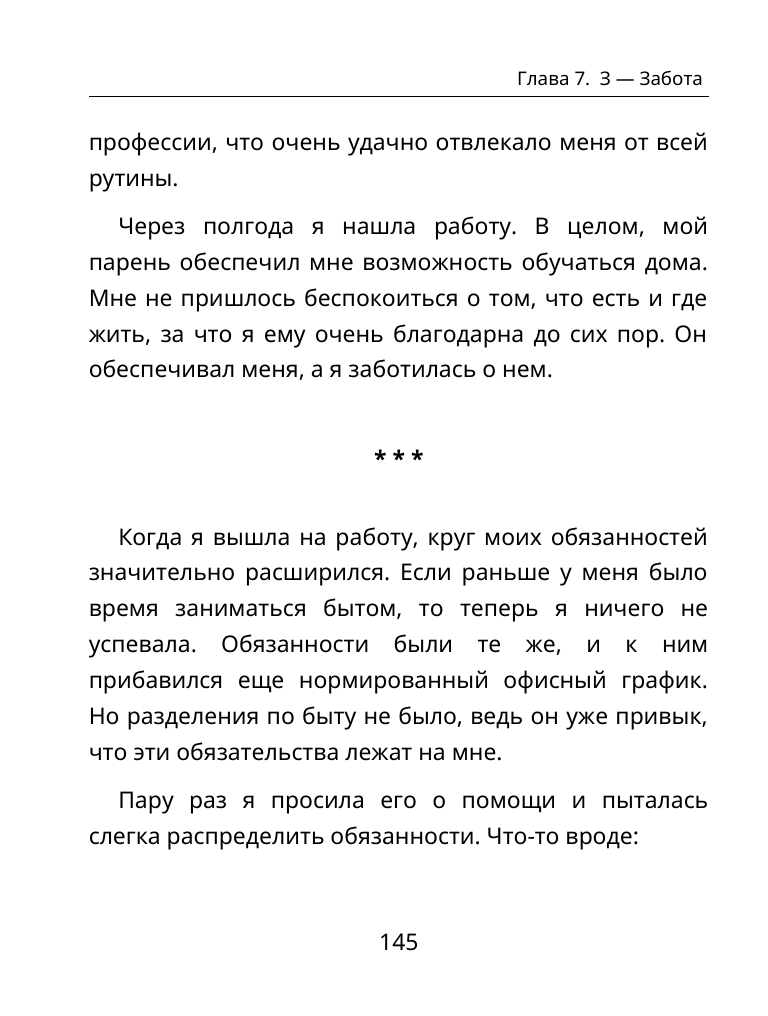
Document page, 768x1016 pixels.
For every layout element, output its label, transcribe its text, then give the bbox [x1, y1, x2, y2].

text Через полгода я нашла работу. В целом, мой парень обеспечил мне возможность обучаться дома. Мне не пришлось беспокоиться о том, что есть и где жить, за что я ему очень благодарна до сих пор. Он обеспечивал меня, а я заботилась о нем. [88, 210, 709, 385]
text профессии, что очень удачно отвлекало меня от всей рутины. [88, 126, 709, 193]
subtitle * * * [88, 443, 709, 474]
text Когда я вышла на работу, круг моих обязанностей значительно расширился. Если раньше у меня было время заниматься бытом, то теперь я ничего не успевала. Обязанности были те же, и к ним прибавился еще нормированный офисный график. Но разделения по быту не было, ведь он уже привык, что эти обязательства лежат на мне. [88, 520, 709, 767]
text Пару раз я просила его о помощи и пыталась слегка распределить обязанности. Что-то вроде: [88, 784, 709, 851]
